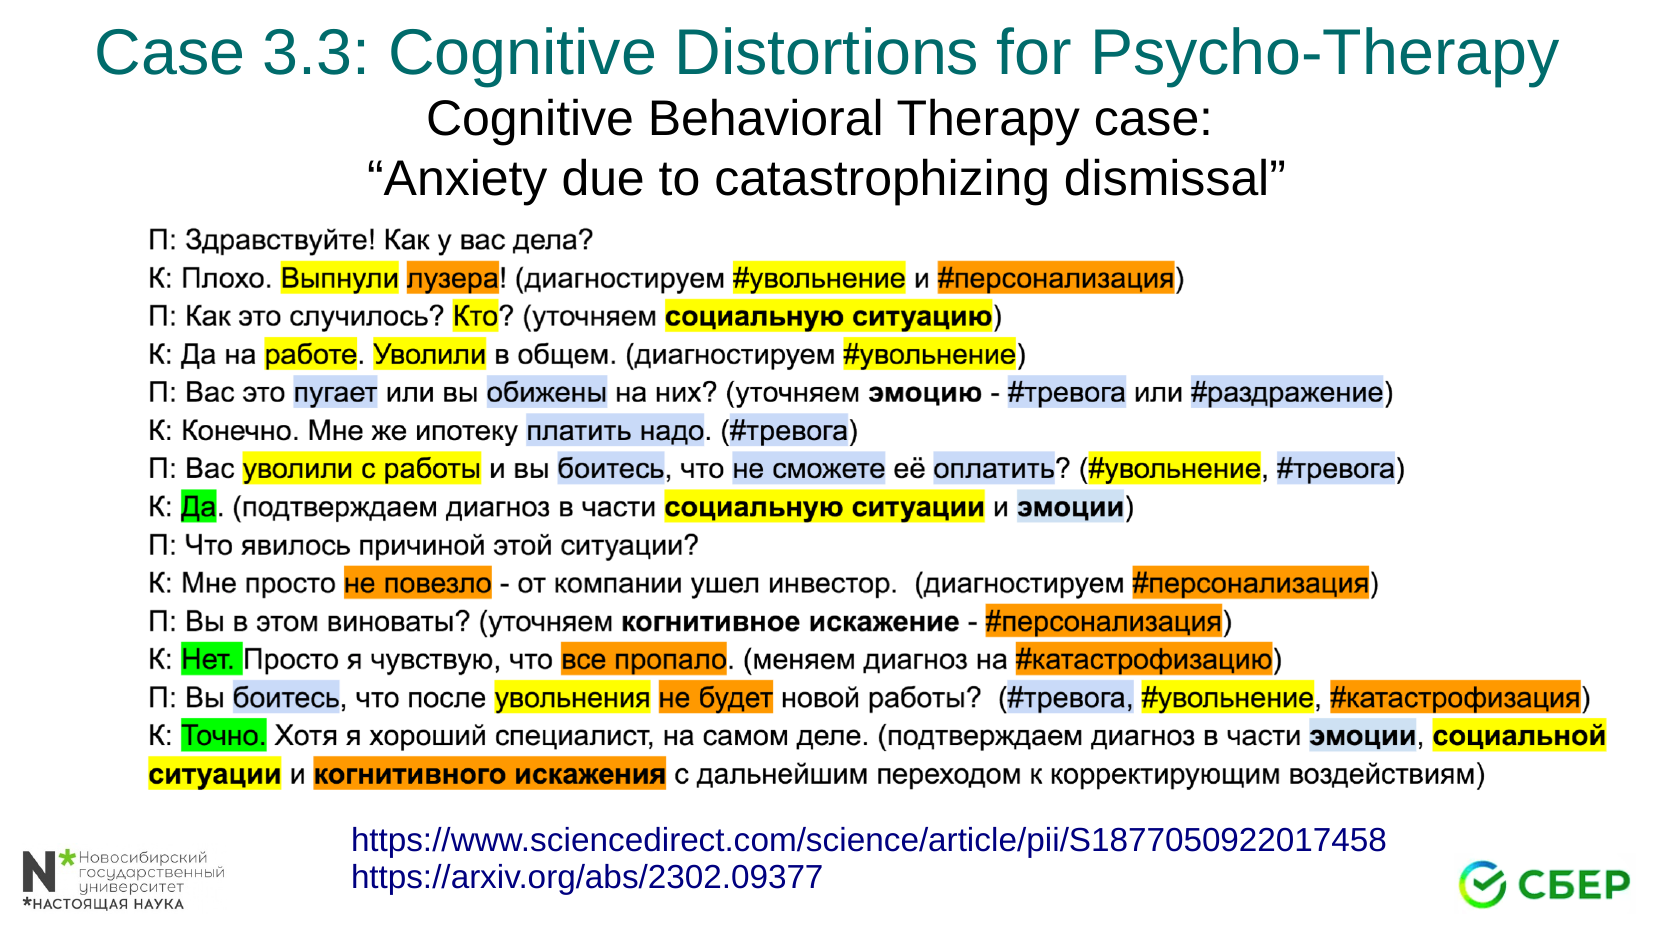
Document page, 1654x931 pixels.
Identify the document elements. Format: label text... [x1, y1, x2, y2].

text_box Case 3.3: Cognitive Distortions for Psycho-Therapy [0, 0, 1654, 108]
picture [17, 843, 227, 914]
picture [1454, 853, 1636, 914]
picture [129, 241, 1654, 820]
title Cognitive Behavioral Therapy case: “Anxiety due to catastrophizing dismissal” [0, 108, 1654, 241]
text_box https://www.sciencedirect.com/science/article/pii/S1877050922017458 https://arxiv.org/abs/2302.09377 [336, 813, 1404, 903]
